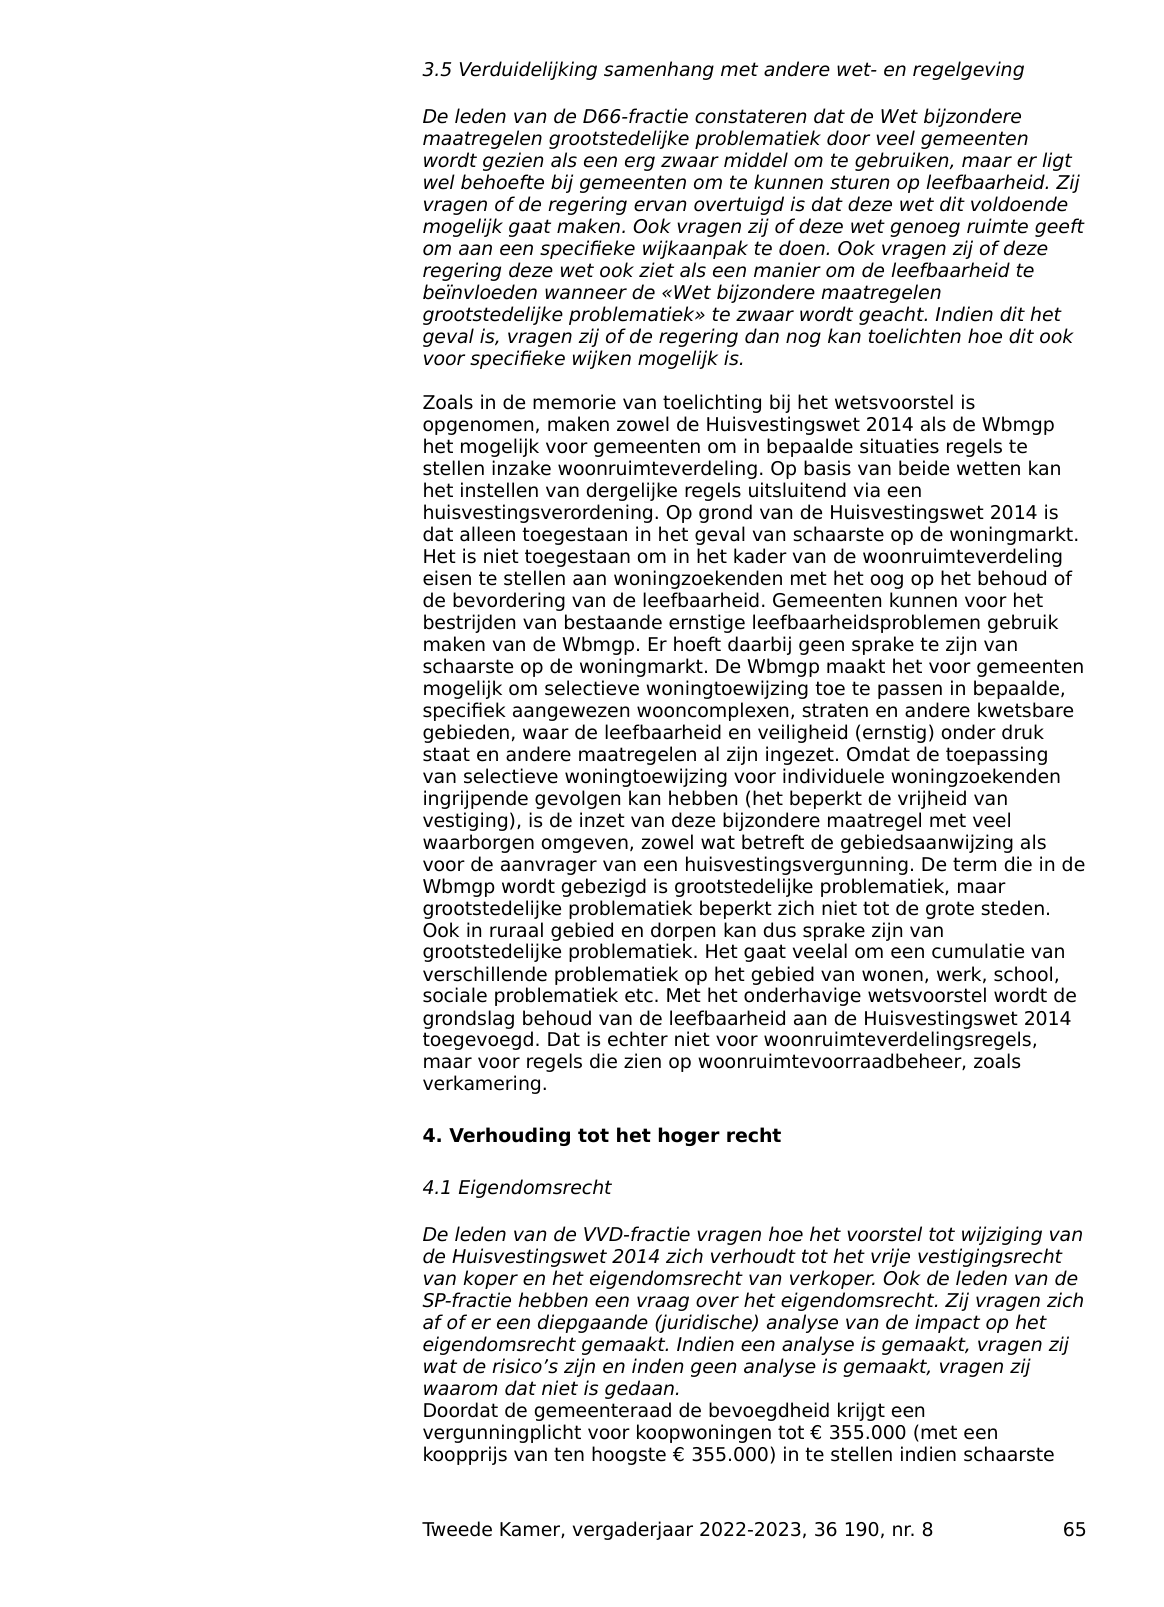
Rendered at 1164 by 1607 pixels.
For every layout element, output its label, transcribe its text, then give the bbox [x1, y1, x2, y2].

text De leden van de D66-fractie constateren dat de Wet bijzondere maatregelen grootstedelijke problematiek door veel gemeenten wordt gezien als een erg zwaar middel om te gebruiken, maar er ligt wel behoefte bij gemeenten om te kunnen sturen op leefbaarheid. Zij vragen of de regering ervan overtuigd is dat deze wet dit voldoende mogelijk gaat maken. Ook vragen zij of deze wet genoeg ruimte geeft om aan een specifieke wijkaanpak te doen. Ook vragen zij of deze regering deze wet ook ziet als een manier om de leefbaarheid te beïnvloeden wanneer de «Wet bijzondere maatregelen grootstedelijke problematiek» te zwaar wordt geacht. Indien dit het geval is, vragen zij of de regering dan nog kan toelichten hoe dit ook voor specifieke wijken mogelijk is. [422, 106, 1087, 370]
text De leden van de VVD-fractie vragen hoe het voorstel tot wijziging van de Huisvestingswet 2014 zich verhoudt tot het vrije vestigingsrecht van koper en het eigendomsrecht van verkoper. Ook de leden van de SP-fractie hebben een vraag over het eigendomsrecht. Zij vragen zich af of er een diepgaande (juridische) analyse van de impact op het eigendomsrecht gemaakt. Indien een analyse is gemaakt, vragen zij wat de risico’s zijn en inden geen analyse is gemaakt, vragen zij waarom dat niet is gedaan. [422, 1224, 1087, 1400]
subtitle 4. Verhouding tot het hoger recht [422, 1125, 1087, 1147]
text Zoals in de memorie van toelichting bij het wetsvoorstel is opgenomen, maken zowel de Huisvestingswet 2014 als de Wbmgp het mogelijk voor gemeenten om in bepaalde situaties regels te stellen inzake woonruimteverdeling. Op basis van beide wetten kan het instellen van dergelijke regels uitsluitend via een huisvestingsverordening. Op grond van de Huisvestingswet 2014 is dat alleen toegestaan in het geval van schaarste op de woningmarkt. Het is niet toegestaan om in het kader van de woonruimteverdeling eisen te stellen aan woningzoekenden met het oog op het behoud of de bevordering van de leefbaarheid. Gemeenten kunnen voor het bestrijden van bestaande ernstige leefbaarheidsproblemen gebruik maken van de Wbmgp. Er hoeft daarbij geen sprake te zijn van schaarste op de woningmarkt. De Wbmgp maakt het voor gemeenten mogelijk om selectieve woningtoewijzing toe te passen in bepaalde, specifiek aangewezen wooncomplexen, straten en andere kwetsbare gebieden, waar de leefbaarheid en veiligheid (ernstig) onder druk staat en andere maatregelen al zijn ingezet. Omdat de toepassing van selectieve woningtoewijzing voor individuele woningzoekenden ingrijpende gevolgen kan hebben (het beperkt de vrijheid van vestiging), is de inzet van deze bijzondere maatregel met veel waarborgen omgeven, zowel wat betreft de gebiedsaanwijzing als voor de aanvrager van een huisvestingsvergunning. De term die in de Wbmgp wordt gebezigd is grootstedelijke problematiek, maar grootstedelijke problematiek beperkt zich niet tot de grote steden. Ook in ruraal gebied en dorpen kan dus sprake zijn van grootstedelijke problematiek. Het gaat veelal om een cumulatie van verschillende problematiek op het gebied van wonen, werk, school, sociale problematiek etc. Met het onderhavige wetsvoorstel wordt de grondslag behoud van de leefbaarheid aan de Huisvestingswet 2014 toegevoegd. Dat is echter niet voor woonruimteverdelingsregels, maar voor regels die zien op woonruimtevoorraadbeheer, zoals verkamering. [422, 392, 1087, 1095]
subtitle 3.5 Verduidelijking samenhang met andere wet- en regelgeving [422, 59, 1087, 81]
subtitle 4.1 Eigendomsrecht [422, 1177, 1087, 1199]
text Doordat de gemeenteraad de bevoegdheid krijgt een vergunningplicht voor koopwoningen tot € 355.000 (met een koopprijs van ten hoogste € 355.000) in te stellen indien schaarste [422, 1400, 1087, 1466]
